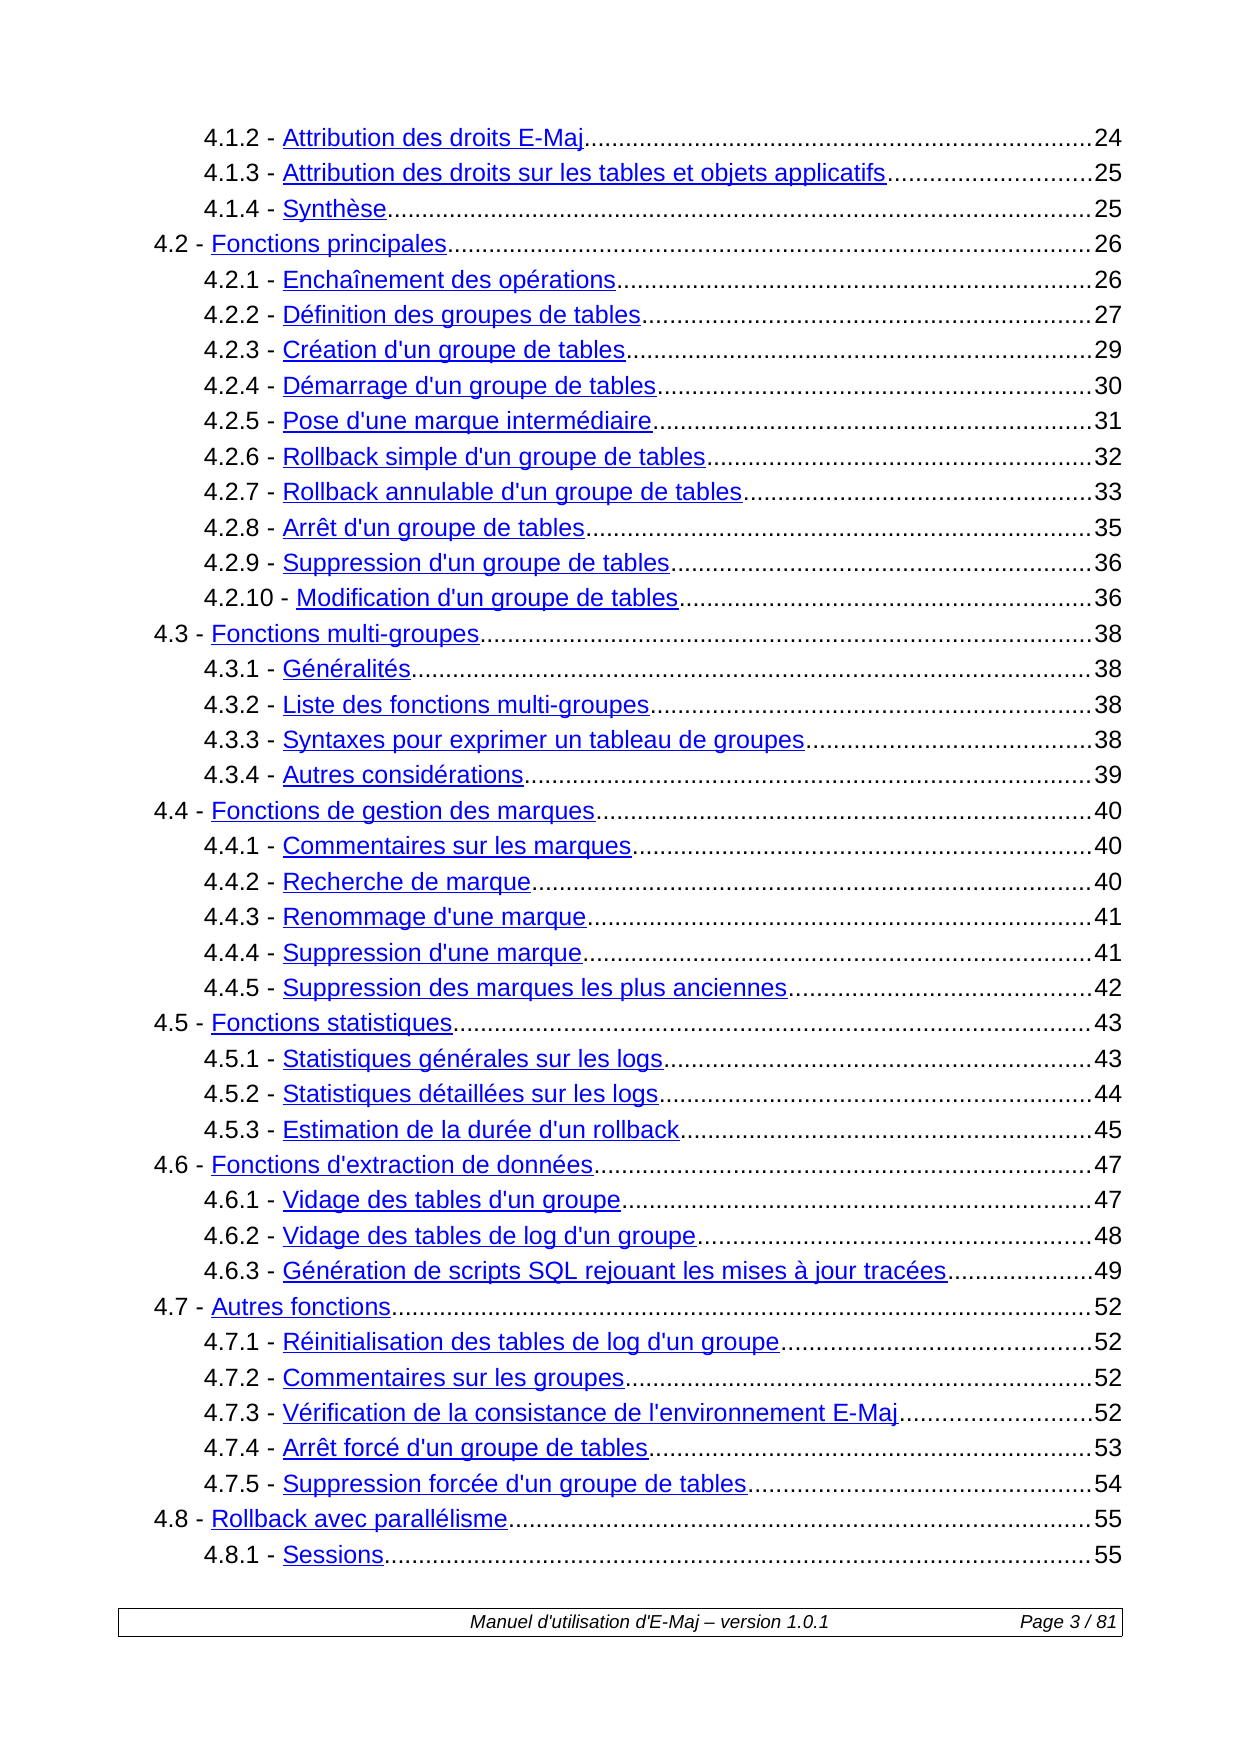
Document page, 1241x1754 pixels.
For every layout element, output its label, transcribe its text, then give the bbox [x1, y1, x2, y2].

text 4.4.3 - Renommage d'une marque 41 [168, 897, 1122, 933]
text 4.6.2 - Vidage des tables de log d'un groupe 48 [168, 1216, 1122, 1251]
text 4.7.4 - Arrêt forcé d'un groupe de tables 53 [168, 1428, 1122, 1464]
text 4.5 - Fonctions statistiques 43 [118, 1003, 1122, 1039]
text 4.7.5 - Suppression forcée d'un groupe de tables 54 [168, 1464, 1122, 1499]
text 4.7.1 - Réinitialisation des tables de log d'un groupe 52 [168, 1322, 1122, 1358]
text 4.5.2 - Statistiques détaillées sur les logs 44 [168, 1074, 1122, 1110]
text 4.2.9 - Suppression d'un groupe de tables 36 [168, 543, 1122, 578]
text 4.2.1 - Enchaînement des opérations 26 [168, 260, 1122, 295]
text 4.4.2 - Recherche de marque 40 [168, 862, 1122, 897]
text 4.3.2 - Liste des fonctions multi-groupes 38 [168, 685, 1122, 720]
text 4.2.7 - Rollback annulable d'un groupe de tables 33 [168, 472, 1122, 508]
text 4.7 - Autres fonctions 52 [118, 1287, 1122, 1322]
text 4.1.3 - Attribution des droits sur les tables et objets applicatifs 25 [168, 153, 1122, 189]
text 4.8.1 - Sessions 55 [168, 1535, 1122, 1570]
text 4.3 - Fonctions multi-groupes 38 [118, 614, 1122, 649]
text 4.8 - Rollback avec parallélisme 55 [118, 1499, 1122, 1535]
text 4.1.4 - Synthèse 25 [168, 189, 1122, 224]
text 4.2.3 - Création d'un groupe de tables 29 [168, 331, 1122, 366]
text 4.2.4 - Démarrage d'un groupe de tables 30 [168, 366, 1122, 401]
text 4.3.4 - Autres considérations 39 [168, 756, 1122, 791]
text 4.2 - Fonctions principales 26 [118, 224, 1122, 260]
text 4.2.6 - Rollback simple d'un groupe de tables 32 [168, 437, 1122, 472]
text 4.4.5 - Suppression des marques les plus anciennes 42 [168, 968, 1122, 1003]
text 4.6.1 - Vidage des tables d'un groupe 47 [168, 1181, 1122, 1216]
text 4.2.8 - Arrêt d'un groupe de tables 35 [168, 508, 1122, 543]
text 4.2.5 - Pose d'une marque intermédiaire 31 [168, 401, 1122, 437]
text 4.3.3 - Syntaxes pour exprimer un tableau de groupes 38 [168, 720, 1122, 756]
text 4.6 - Fonctions d'extraction de données 47 [118, 1145, 1122, 1181]
text 4.4.1 - Commentaires sur les marques 40 [168, 826, 1122, 862]
text 4.7.2 - Commentaires sur les groupes 52 [168, 1358, 1122, 1393]
text 4.2.2 - Définition des groupes de tables 27 [168, 295, 1122, 331]
text 4.3.1 - Généralités 38 [168, 649, 1122, 685]
text 4.5.1 - Statistiques générales sur les logs 43 [168, 1039, 1122, 1074]
text 4.7.3 - Vérification de la consistance de l'environnement E-Maj 52 [168, 1393, 1122, 1428]
text 4.1.2 - Attribution des droits E-Maj 24 [168, 118, 1122, 153]
text 4.2.10 - Modification d'un groupe de tables 36 [168, 578, 1122, 614]
text 4.6.3 - Génération de scripts SQL rejouant les mises à jour tracées 49 [168, 1251, 1122, 1287]
text 4.4.4 - Suppression d'une marque 41 [168, 933, 1122, 968]
text 4.4 - Fonctions de gestion des marques 40 [118, 791, 1122, 826]
text 4.5.3 - Estimation de la durée d'un rollback 45 [168, 1110, 1122, 1145]
